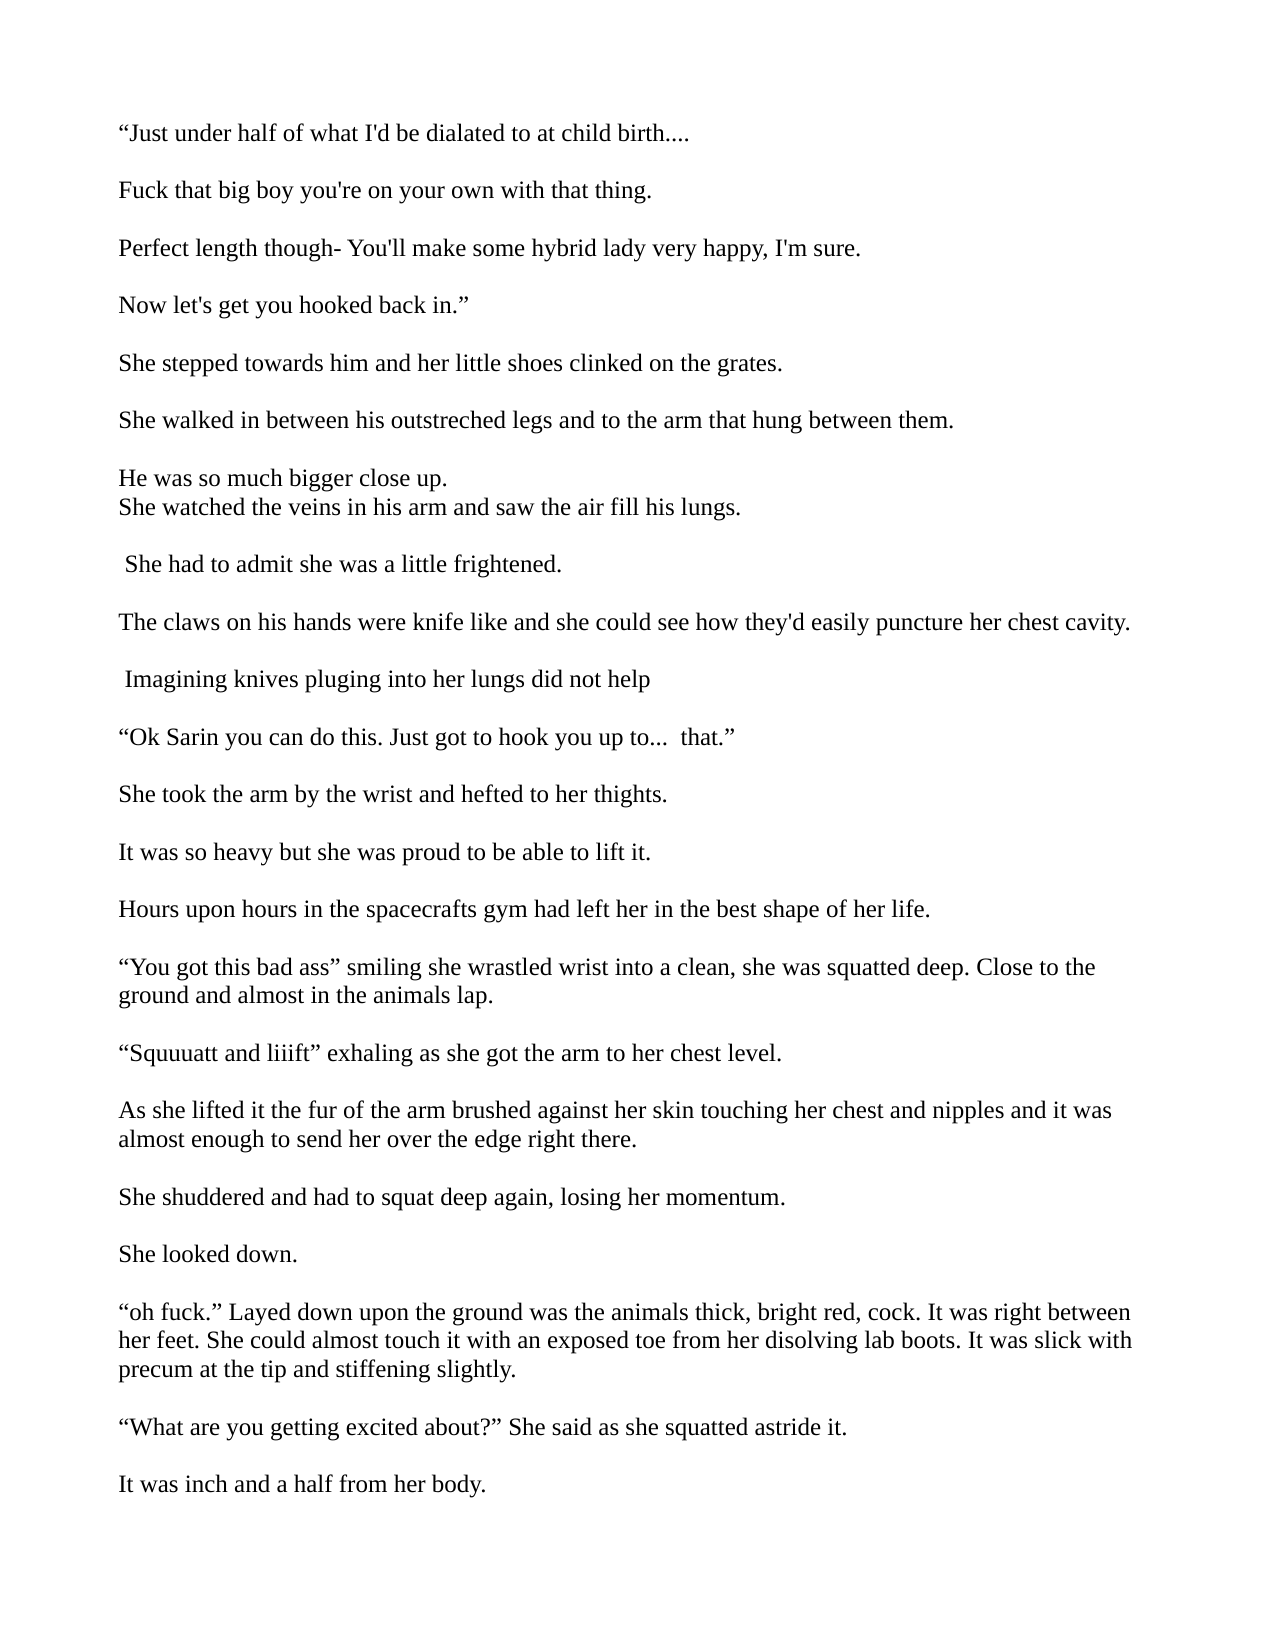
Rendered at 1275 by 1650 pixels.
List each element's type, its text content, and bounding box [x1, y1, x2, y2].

text “oh fuck.” Layed down upon the ground was the animals thick, bright red, cock. It was right between her feet. She could almost touch it with an exposed toe from her disolving lab boots. It was slick with precum at the tip and stiffening slightly. [118, 1297, 1157, 1383]
text Fuck that big boy you're on your own with that thing. [118, 176, 1157, 204]
text The claws on his hands were knife like and she could see how they'd easily puncture her chest cavity. [118, 607, 1157, 636]
text “What are you getting excited about?” She said as she squatted astride it. [118, 1412, 1157, 1441]
text It was so heavy but she was proud to be able to lift it. [118, 837, 1157, 866]
text It was inch and a half from her body. [118, 1469, 1157, 1498]
text “Ok Sarin you can do this. Just got to hook you up to... that.” [118, 722, 1157, 751]
text Perfect length though- You'll make some hybrid lady very happy, I'm sure. [118, 233, 1157, 262]
text Hours upon hours in the spacecrafts gym had left her in the best shape of her life. [118, 894, 1157, 923]
text She shuddered and had to squat deep again, losing her momentum. [118, 1182, 1157, 1211]
text “Just under half of what I'd be dialated to at child birth.... [118, 118, 1157, 147]
text “Squuuatt and liiift” exhaling as she got the arm to her chest level. [118, 1038, 1157, 1067]
text Imagining knives pluging into her lungs did not help [118, 664, 1157, 693]
text She watched the veins in his arm and saw the air fill his lungs. [118, 492, 1157, 521]
text “You got this bad ass” smiling she wrastled wrist into a clean, she was squatted deep. Close to the ground and almost in the animals lap. [118, 952, 1157, 1009]
text She walked in between his outstreched legs and to the arm that hung between them. [118, 406, 1157, 434]
text She took the arm by the wrist and hefted to her thights. [118, 779, 1157, 808]
text He was so much bigger close up. [118, 463, 1157, 492]
text She looked down. [118, 1239, 1157, 1268]
text She had to admit she was a little frightened. [118, 549, 1157, 578]
text As she lifted it the fur of the arm brushed against her skin touching her chest and nipples and it was almost enough to send her over the edge right there. [118, 1096, 1157, 1153]
text Now let's get you hooked back in.” She stepped towards him and her little shoes clinked on the grates. [118, 291, 1157, 377]
